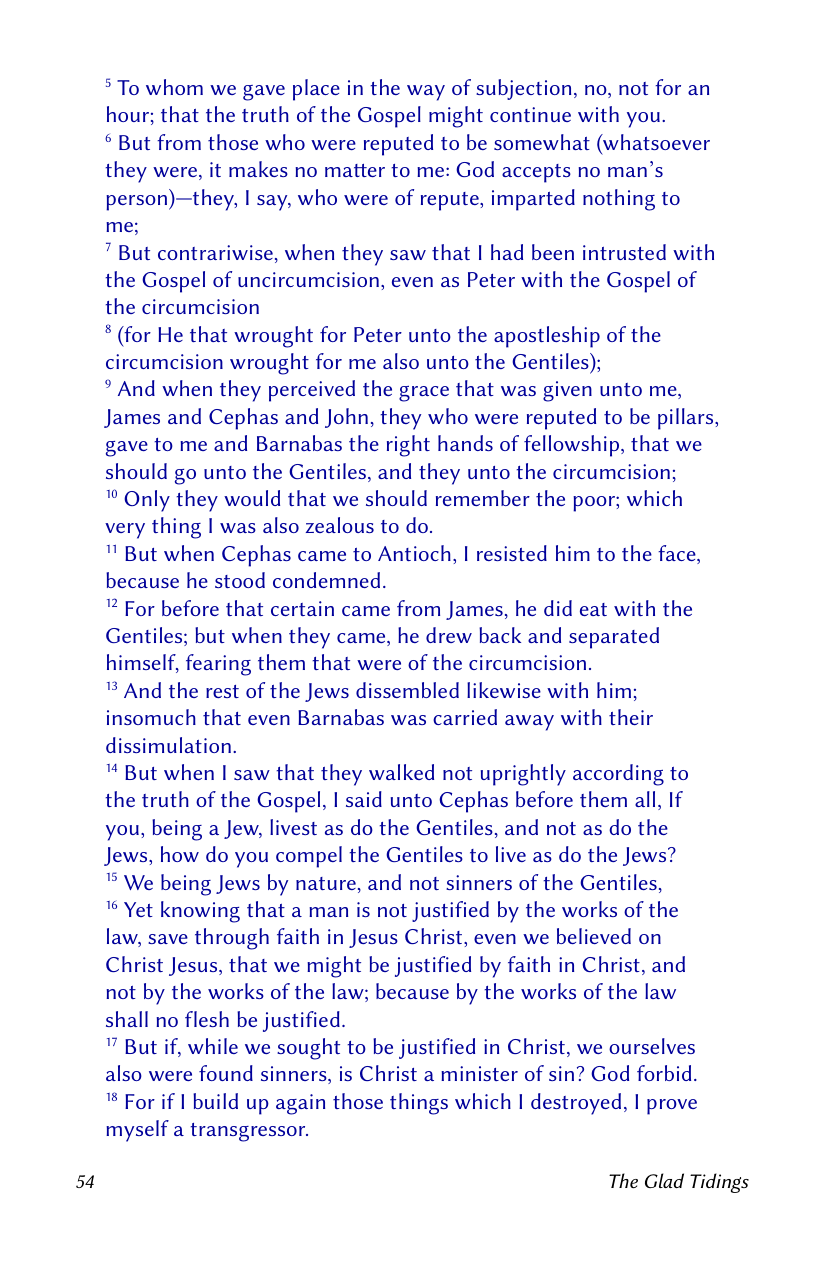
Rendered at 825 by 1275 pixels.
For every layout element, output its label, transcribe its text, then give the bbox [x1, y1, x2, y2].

text 17 But if, while we sought to be justified in Christ, we ourselves also were found sinners, is Christ a minister of sin? God forbid. [105, 1034, 720, 1087]
text 7 But contrariwise, when they saw that I had been intrusted with the Gospel of uncircumcision, even as Peter with the Gospel of the circumcision [105, 239, 720, 320]
text 14 But when I saw that they walked not uprightly according to the truth of the Gospel, I said unto Cephas before them all, If you, being a Jew, livest as do the Gentiles, and not as do the Jews, how do you compel the Gentiles to live as do the Jews? [105, 760, 720, 868]
text 15 We being Jews by nature, and not sinners of the Gentiles, [105, 869, 720, 896]
text 11 But when Cephas came to Antioch, I resisted him to the face, because he stood condemned. [105, 541, 720, 594]
text 13 And the rest of the Jews dissembled likewise with him; insomuch that even Barnabas was carried away with their dissimulation. [105, 678, 720, 759]
text 6 But from those who were reputed to be somewhat (whatsoever they were, it makes no matter to me: God accepts no man’s person)—they, I say, who were of repute, imparted nothing to me; [105, 130, 720, 238]
text 18 For if I build up again those things which I destroyed, I prove myself a transgressor. [105, 1089, 720, 1142]
text 8 (for He that wrought for Peter unto the apostleship of the circumcision wrought for me also unto the Gentiles); [105, 322, 720, 375]
text 12 For before that certain came from James, he did eat with the Gentiles; but when they came, he drew back and separated himself, fearing them that were of the circumcision. [105, 596, 720, 676]
text 9 And when they perceived the grace that was given unto me, James and Cephas and John, they who were reputed to be pillars, gave to me and Barnabas the right hands of fellowship, that we should go unto the Gentiles, and they unto the circumcision; [105, 376, 720, 485]
text 16 Yet knowing that a man is not justified by the works of the law, save through faith in Jesus Christ, even we believed on Christ Jesus, that we might be justified by faith in Christ, and not by the works of the law; because by the works of the law shall no flesh be justified. [105, 897, 720, 1033]
text 5 To whom we gave place in the way of subjection, no, not for an hour; that the truth of the Gospel might continue with you. [105, 75, 720, 128]
text 10 Only they would that we should remember the poor; which very thing I was also zealous to do. [105, 486, 720, 539]
